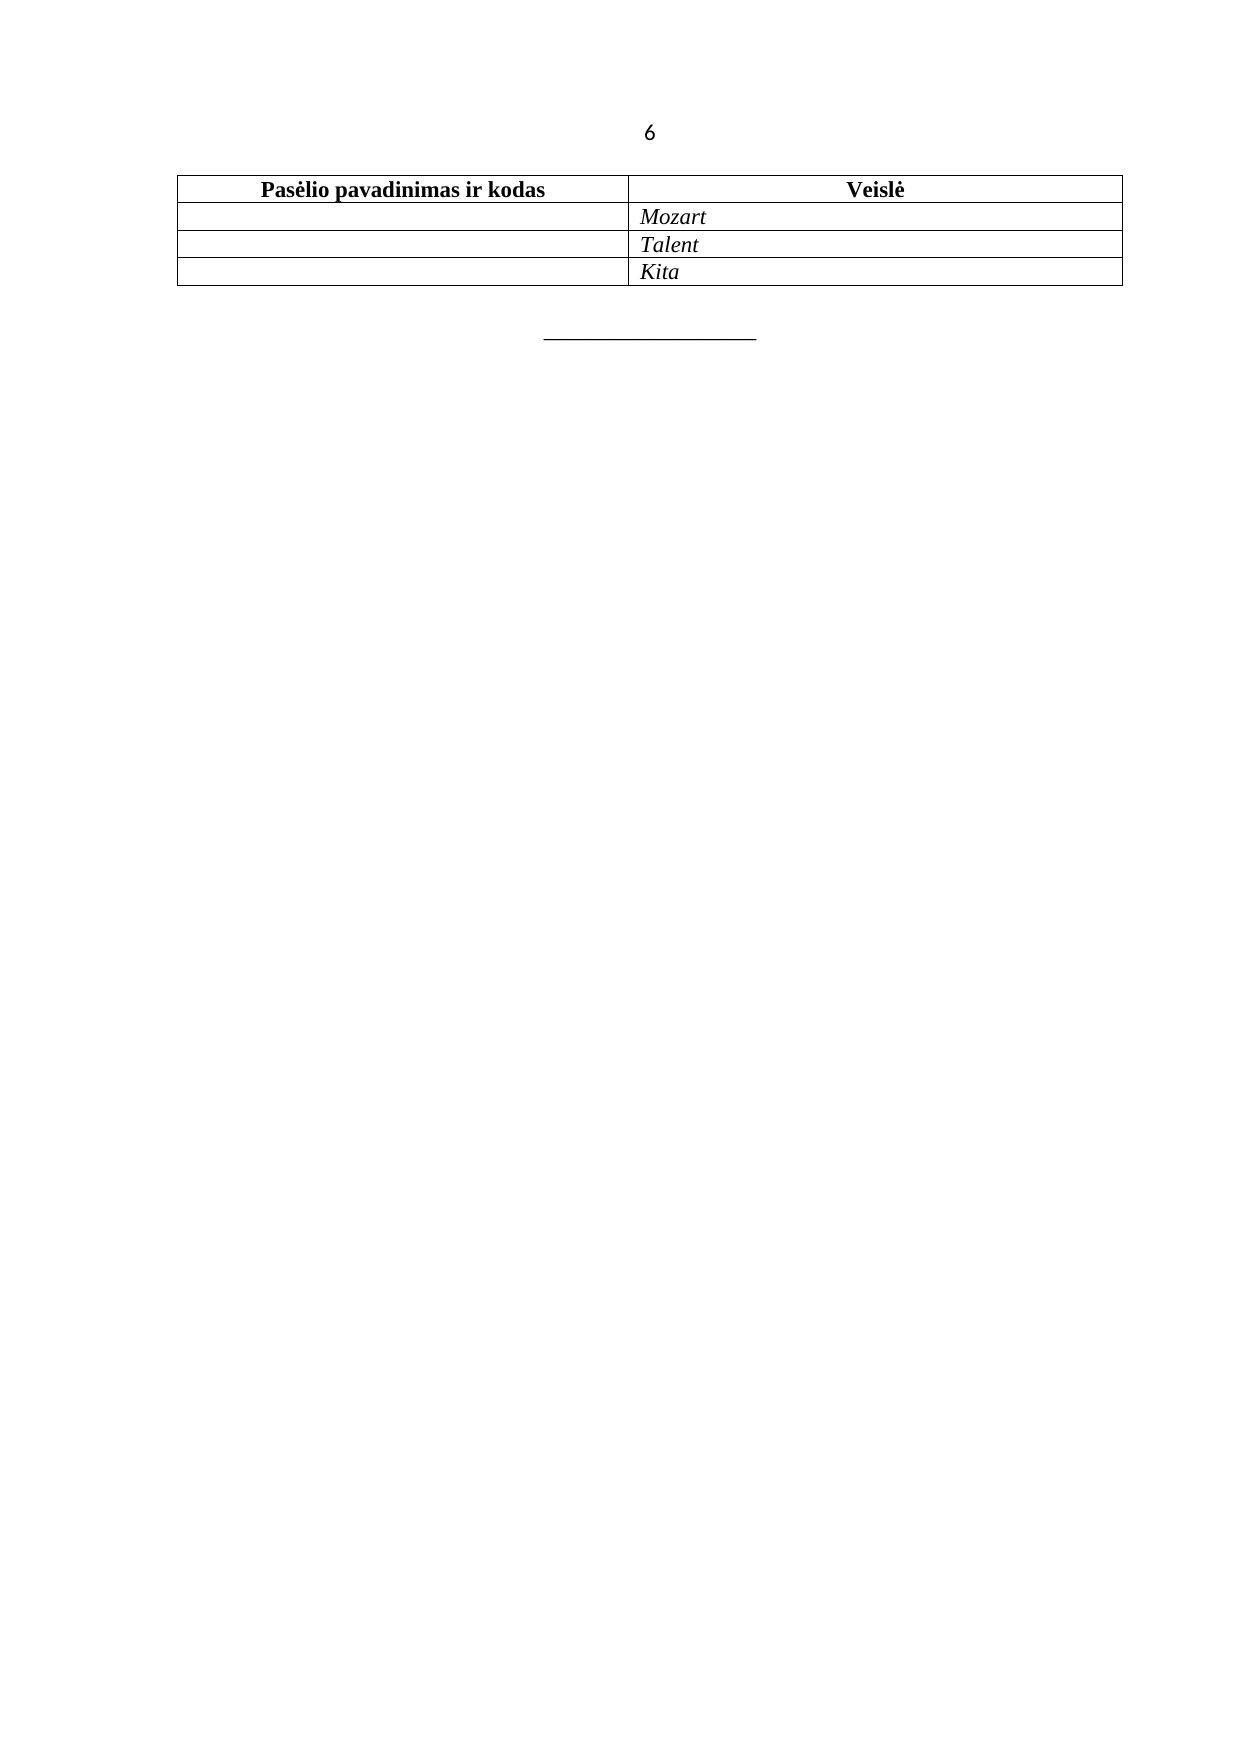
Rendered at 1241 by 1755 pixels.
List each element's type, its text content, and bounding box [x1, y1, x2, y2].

text _________________ [177, 314, 1122, 343]
table_cell [178, 231, 628, 257]
table_cell Talent [629, 231, 1122, 257]
table_cell Mozart [629, 203, 1122, 230]
table_cell [178, 258, 628, 284]
table_cell [178, 203, 628, 230]
table_cell Kita [629, 258, 1122, 284]
table_header Veislė [629, 176, 1122, 202]
table_header Pasėlio pavadinimas ir kodas [178, 176, 628, 202]
